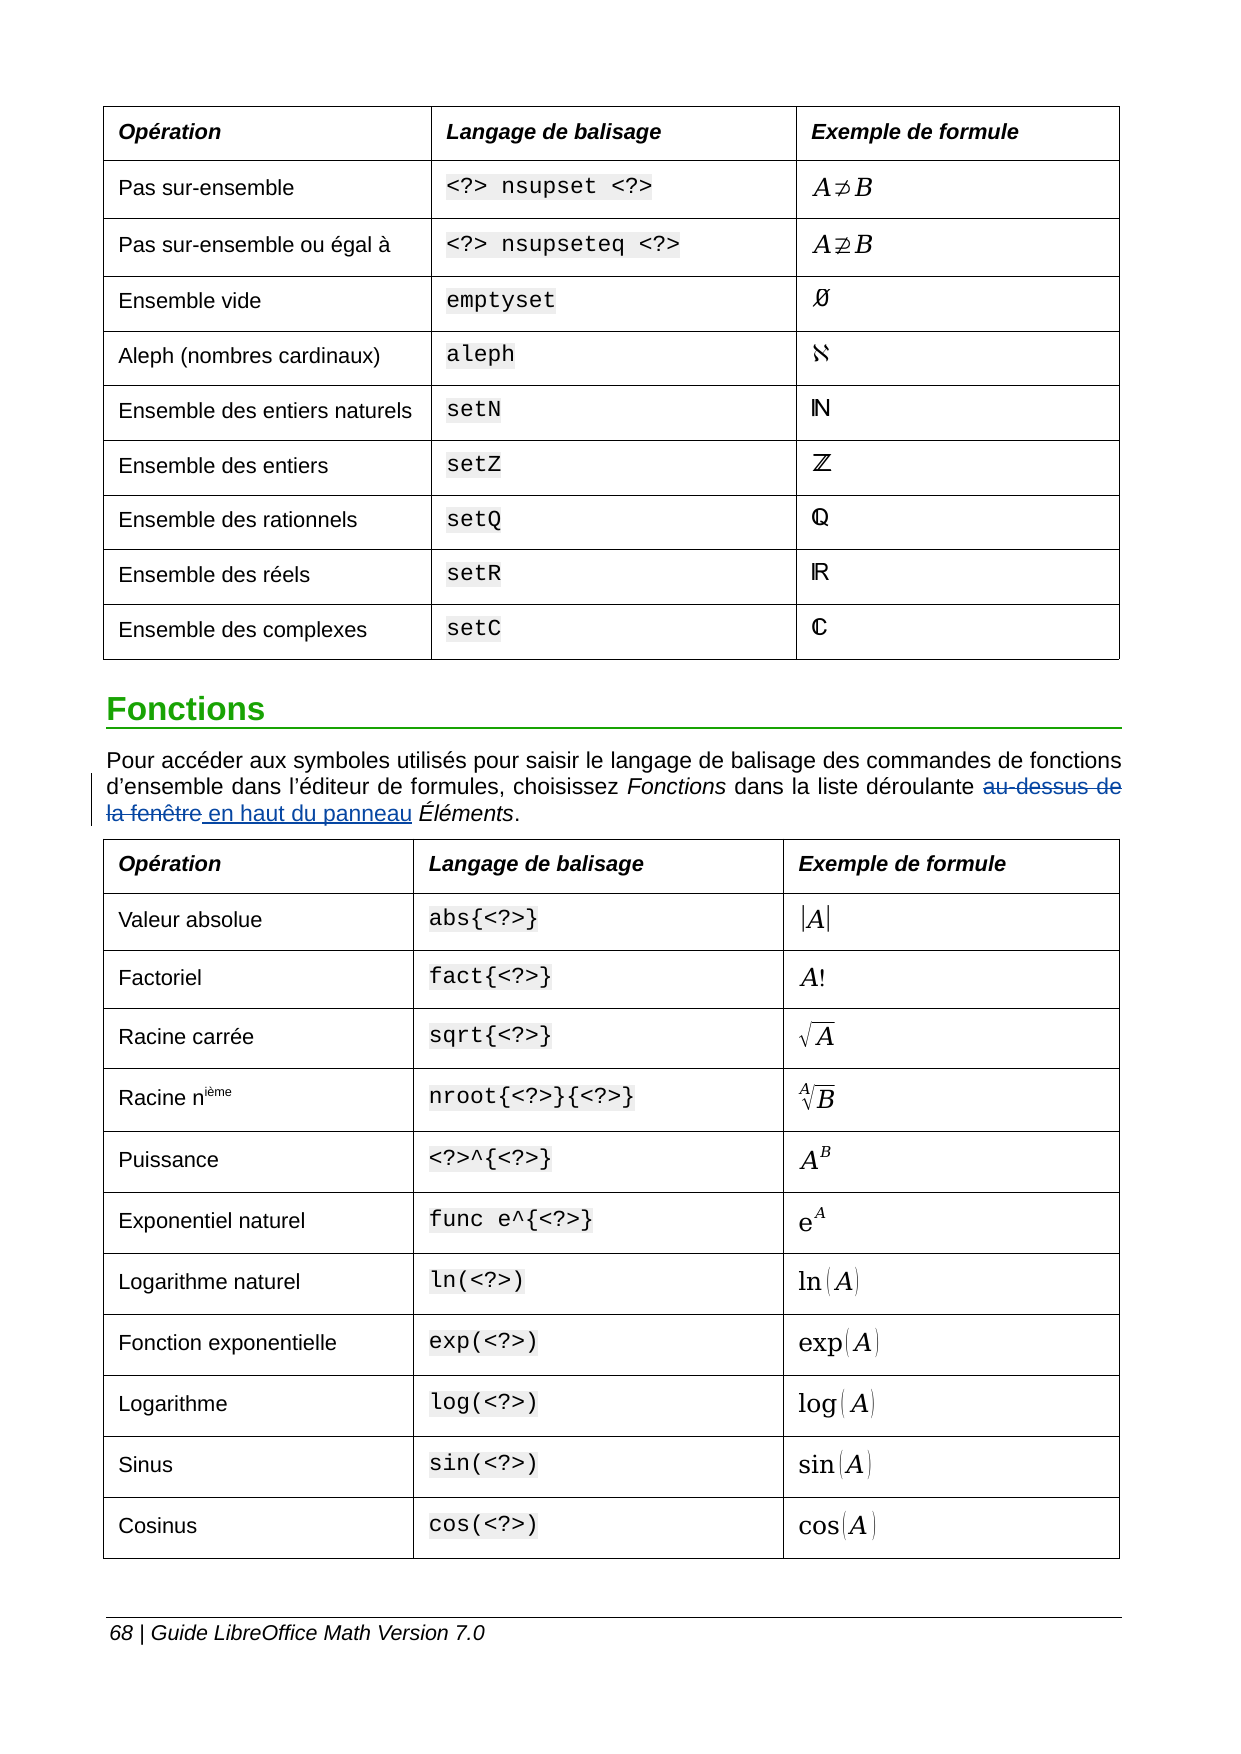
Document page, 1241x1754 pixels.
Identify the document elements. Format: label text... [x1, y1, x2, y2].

table_cell Pas sur-ensemble [104, 161, 431, 218]
table_cell [797, 332, 1119, 385]
table_cell setN [432, 386, 796, 440]
table_cell [797, 386, 1119, 440]
subtitle Fonctions [106, 689, 1122, 727]
table_cell Fonction exponentielle [104, 1315, 413, 1375]
table_cell [784, 1498, 1119, 1558]
table_header Exemple de formule [784, 840, 1119, 892]
table_cell ln(<?>) [414, 1254, 783, 1314]
table_cell [797, 496, 1119, 549]
table_cell Exponentiel naturel [104, 1193, 413, 1253]
table_cell setQ [432, 496, 796, 549]
text Pour accéder aux symboles utilisés pour saisir le langage de balisage des commandes de fonctions d’ensemble dans l’éditeur de formules, choisissez Fonctions dans la liste déroulante en haut du panneau Éléments. [106, 747, 1122, 826]
table_cell [784, 894, 1119, 950]
table_cell [784, 1376, 1119, 1436]
table_cell Logarithme [104, 1376, 413, 1436]
table_cell log(<?>) [414, 1376, 783, 1436]
table_cell Logarithme naturel [104, 1254, 413, 1314]
table_cell Cosinus [104, 1498, 413, 1558]
table_cell Aleph (nombres cardinaux) [104, 332, 431, 385]
table_cell [797, 550, 1119, 604]
table_cell <?> nsupset <?> [432, 161, 796, 218]
table_cell [797, 161, 1119, 218]
table_header Opération [104, 840, 413, 892]
table_cell [784, 1193, 1119, 1253]
table_cell Pas sur-ensemble ou égal à [104, 219, 431, 276]
table_cell [784, 1254, 1119, 1314]
table_cell fact{<?>} [414, 951, 783, 1008]
table_cell Ensemble vide [104, 277, 431, 331]
table_cell [797, 441, 1119, 494]
table_cell setZ [432, 441, 796, 494]
table_cell Ensemble des rationnels [104, 496, 431, 549]
table_cell Ensemble des entiers [104, 441, 431, 494]
table_cell <?>^{<?>} [414, 1132, 783, 1192]
table_cell aleph [432, 332, 796, 385]
table_cell sqrt{<?>} [414, 1009, 783, 1068]
table_cell [797, 277, 1119, 331]
table_cell [797, 219, 1119, 276]
table_cell <?> nsupseteq <?> [432, 219, 796, 276]
table_cell exp(<?>) [414, 1315, 783, 1375]
table_cell abs{<?>} [414, 894, 783, 950]
table_cell Valeur absolue [104, 894, 413, 950]
table_cell nroot{<?>}{<?>} [414, 1069, 783, 1131]
table_cell sin(<?>) [414, 1437, 783, 1497]
table_cell [784, 1437, 1119, 1497]
table_cell [784, 1132, 1119, 1192]
table_cell [797, 605, 1119, 659]
table_cell [784, 1069, 1119, 1131]
table_cell Ensemble des réels [104, 550, 431, 604]
table_header Exemple de formule [797, 107, 1119, 160]
table_cell Racine carrée [104, 1009, 413, 1068]
table_header Langage de balisage [432, 107, 796, 160]
table_cell setC [432, 605, 796, 659]
table_cell setR [432, 550, 796, 604]
table_cell func e^{<?>} [414, 1193, 783, 1253]
table_cell [784, 951, 1119, 1008]
table_cell Sinus [104, 1437, 413, 1497]
table_cell Puissance [104, 1132, 413, 1192]
table_cell [784, 1009, 1119, 1068]
table_cell Factoriel [104, 951, 413, 1008]
table_cell Ensemble des entiers naturels [104, 386, 431, 440]
table_cell Racine nième [104, 1069, 413, 1131]
table_header Opération [104, 107, 431, 160]
table_header Langage de balisage [414, 840, 783, 892]
table_cell [784, 1315, 1119, 1375]
table_cell cos(<?>) [414, 1498, 783, 1558]
table_cell Ensemble des complexes [104, 605, 431, 659]
table_cell emptyset [432, 277, 796, 331]
